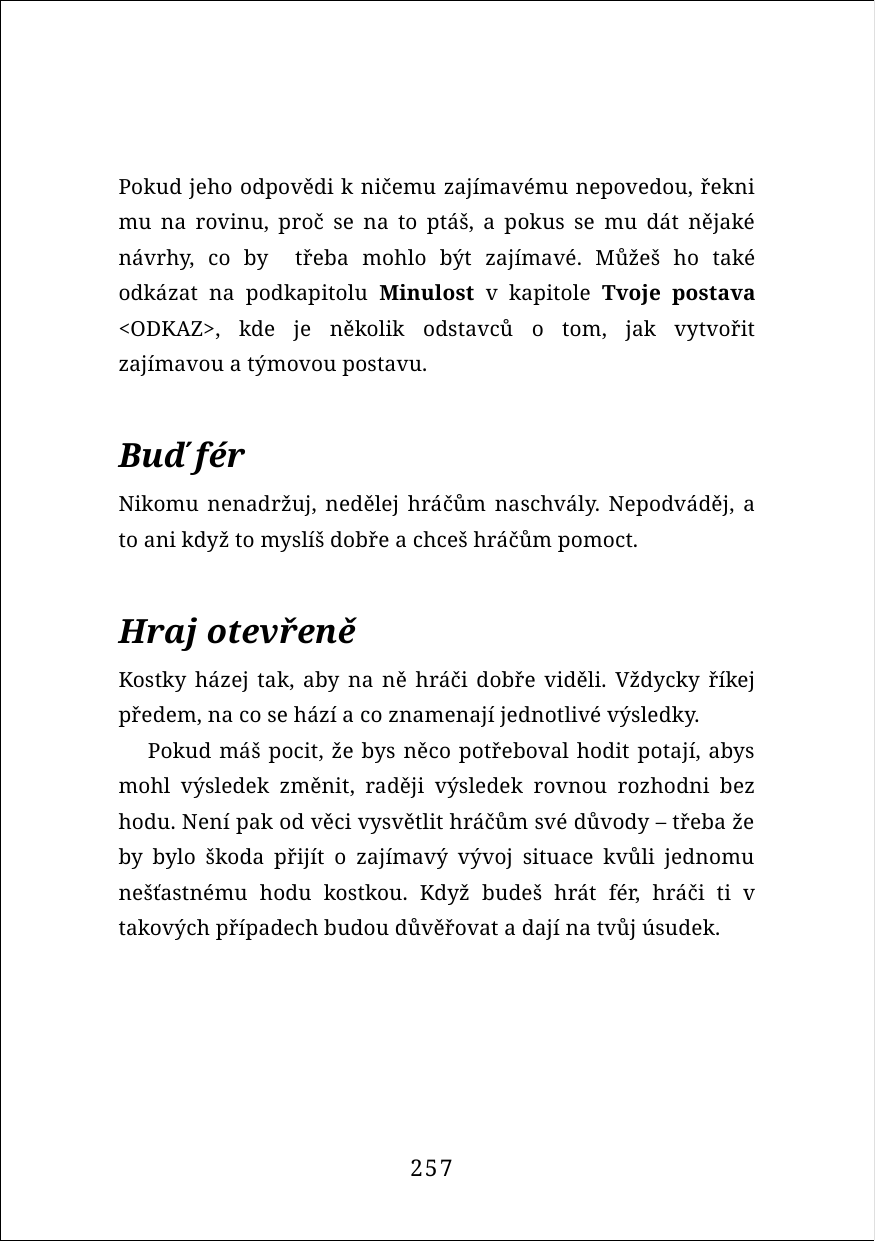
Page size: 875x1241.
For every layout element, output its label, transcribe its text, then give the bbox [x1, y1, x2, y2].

subtitle Hraj otevřeně [118, 608, 756, 653]
text Nikomu nenadržuj, nedělej hráčům naschvály. Nepodváděj, a to ani když to myslíš dobře a chceš hráčům pomoct. [118, 489, 756, 553]
text Pokud jeho odpovědi k ničemu zajímavému nepovedou, řekni mu na rovinu, proč se na to ptáš, a pokus se mu dát nějaké návrhy, co by třeba mohlo být zajímavé. Můžeš ho také odkázat na podkapitolu Minulost v kapitole Tvoje postava <ODKAZ>, kde je několik odstavců o tom, jak vytvořit zajímavou a týmovou postavu. [118, 172, 756, 378]
subtitle Buď fér [118, 432, 756, 478]
text Kostky házej tak, aby na ně hráči dobře viděli. Vždycky říkej předem, na co se hází a co znamenají jednotlivé výsledky. Pokud máš pocit, že bys něco potřeboval hodit potají, abys mohl výsledek změnit, raději výsledek rovnou rozhodni bez hodu. Není pak od věci vysvětlit hráčům své důvody – třeba že by bylo škoda přijít o zajímavý vývoj situace kvůli jednomu nešťastnému hodu kostkou. Když budeš hrát fér, hráči ti v takových případech budou důvěřovat a dají na tvůj úsudek. [118, 665, 756, 942]
